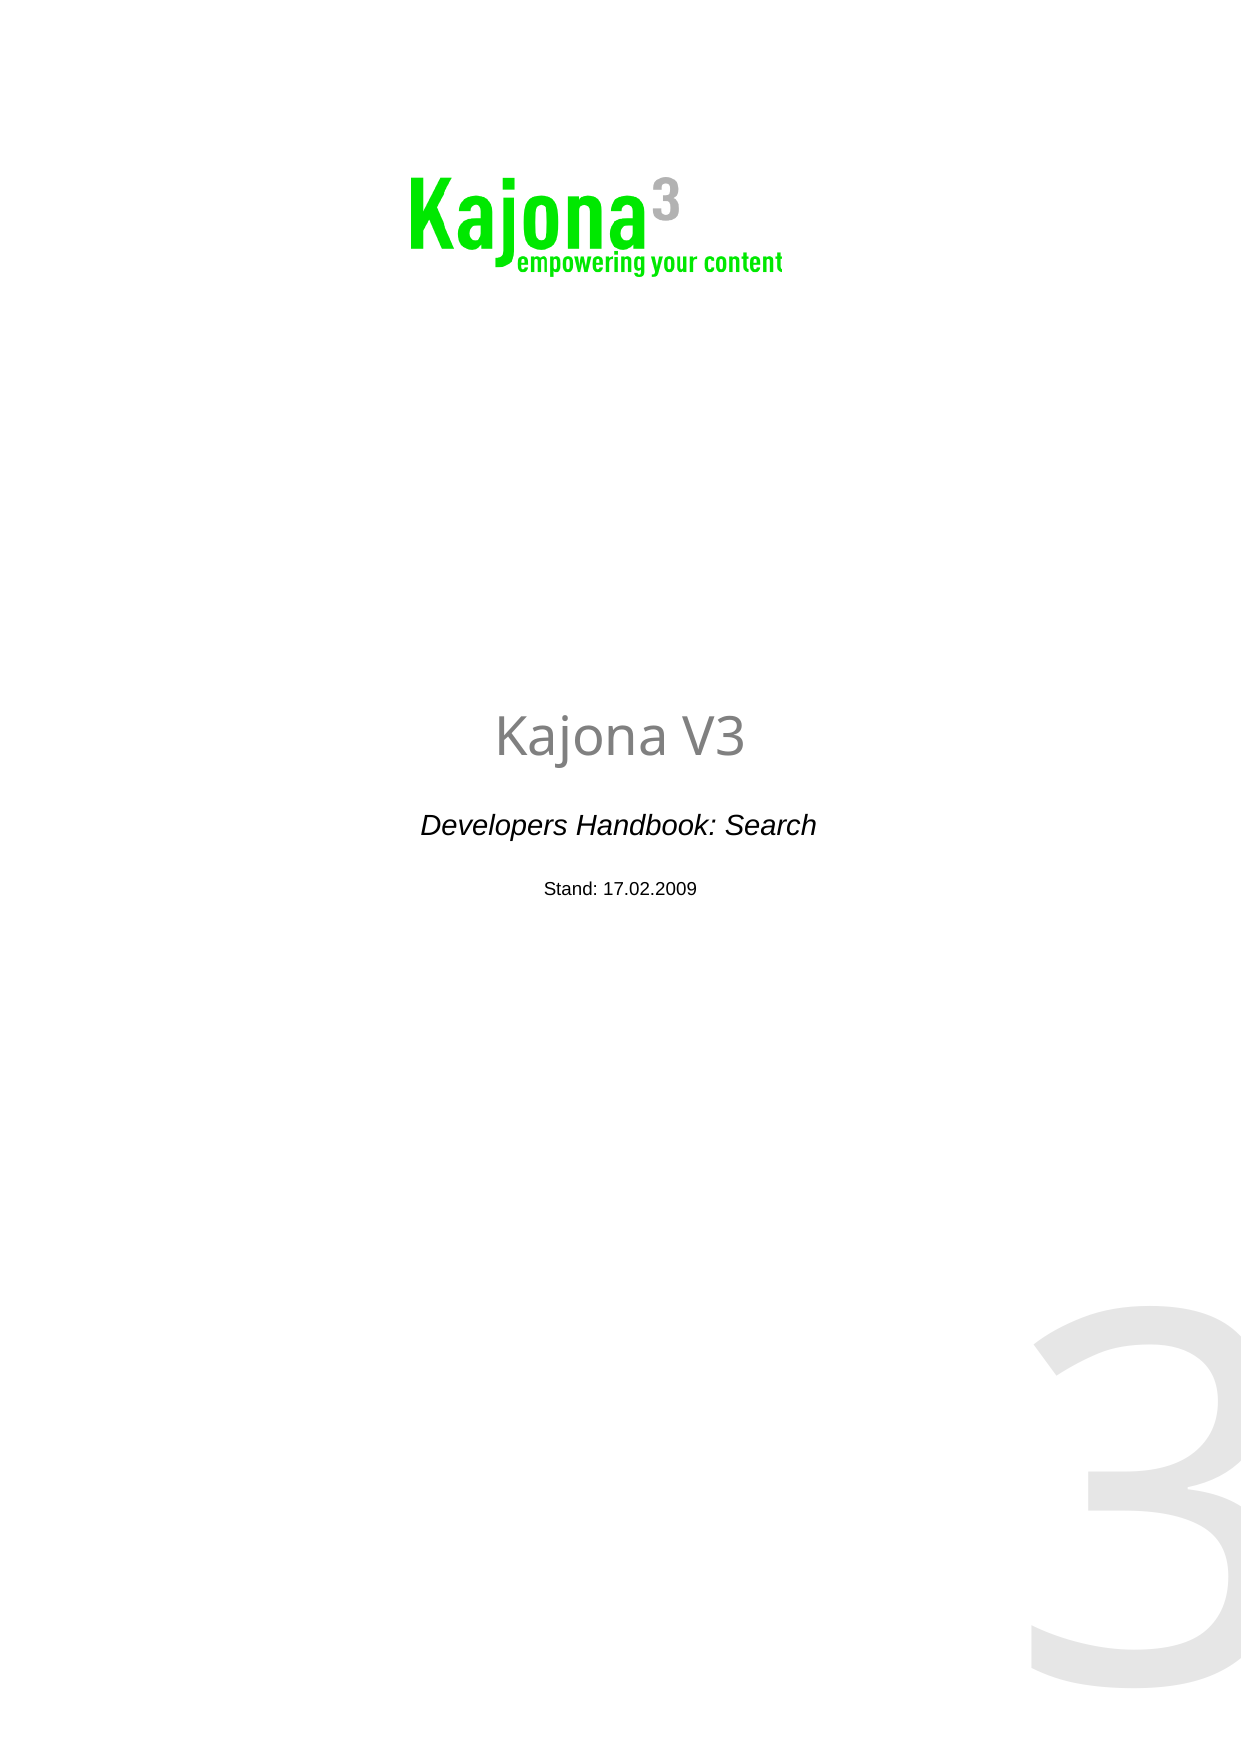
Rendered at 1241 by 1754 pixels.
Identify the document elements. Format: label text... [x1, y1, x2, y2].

subtitle Developers Handbook: Search [118, 808, 1122, 841]
subtitle Stand: 17.02.2009 [118, 879, 1122, 899]
title Kajona V3 [118, 697, 1122, 771]
picture [411, 177, 782, 277]
